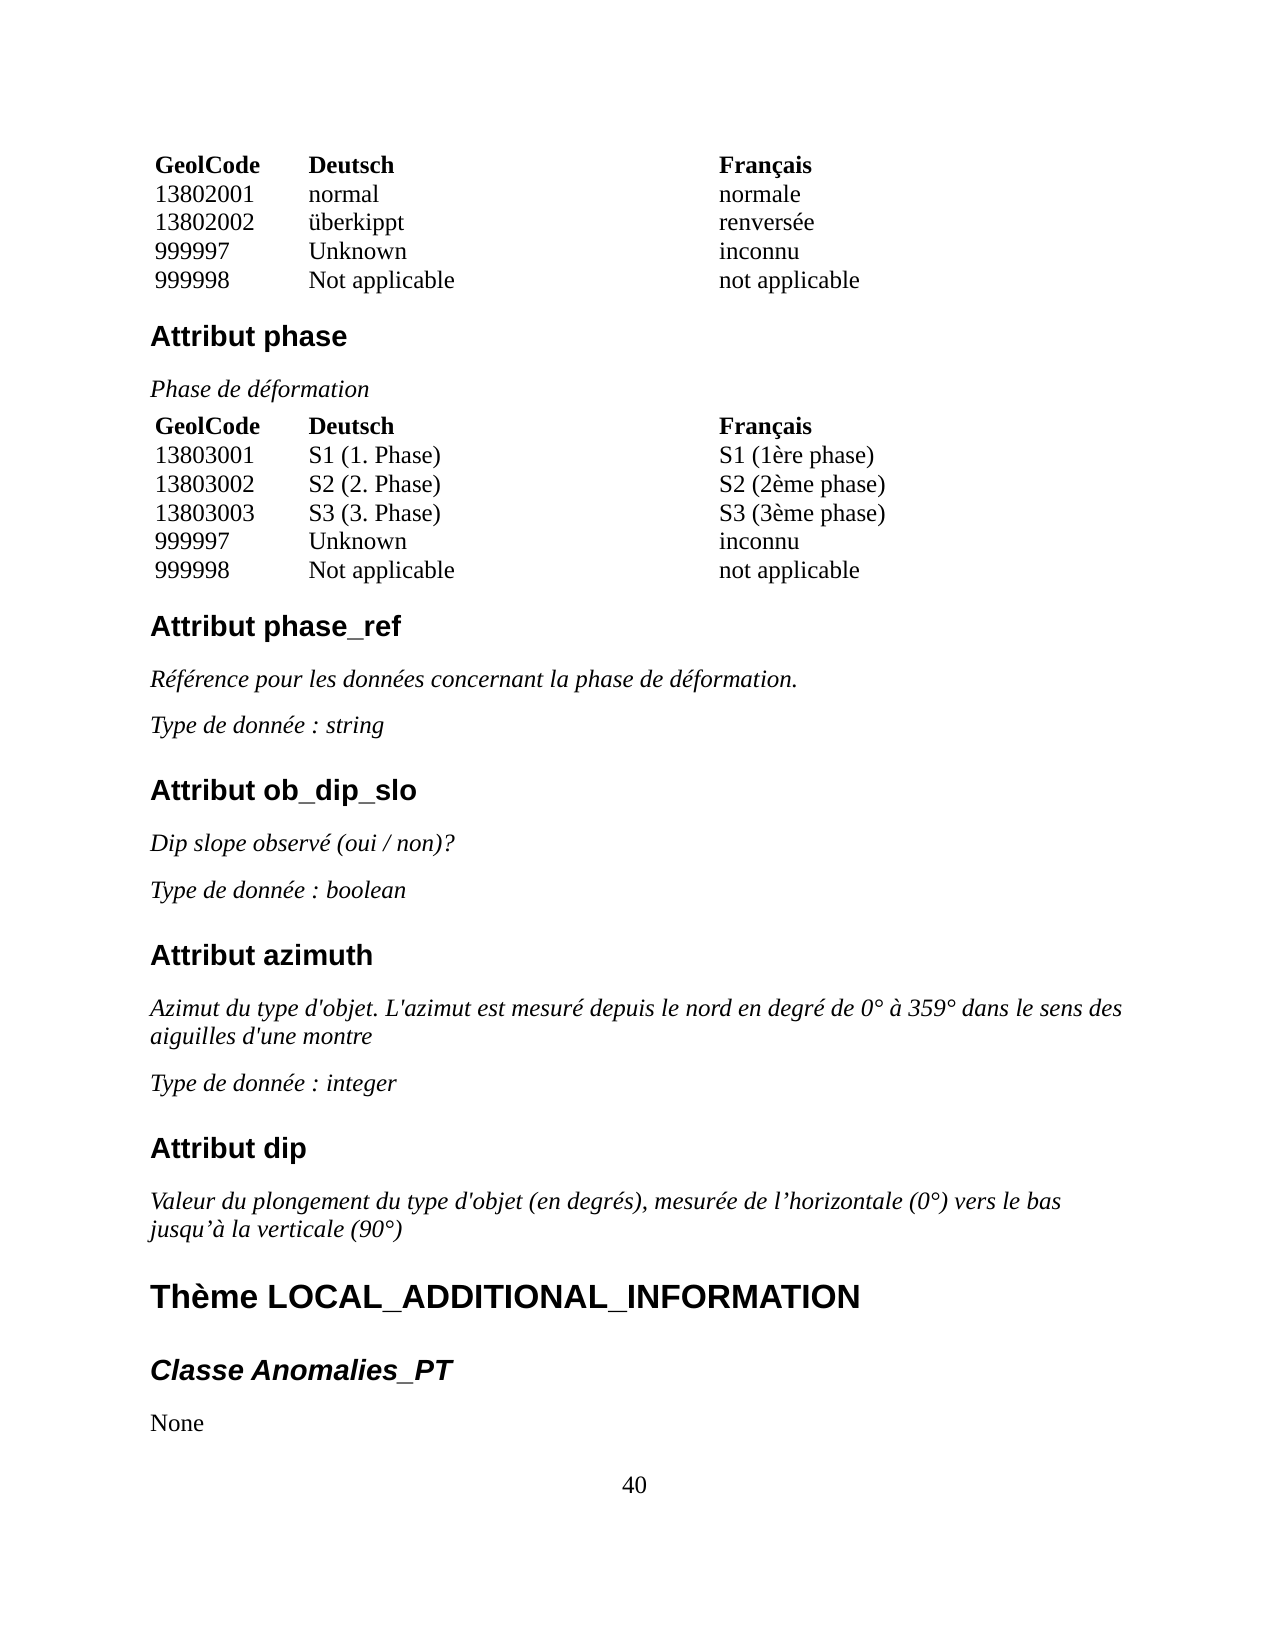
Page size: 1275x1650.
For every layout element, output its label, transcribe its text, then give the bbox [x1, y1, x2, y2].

table_cell S3 (3ème phase) [714, 498, 1125, 526]
subtitle Classe Anomalies_PT [150, 1353, 1125, 1387]
subtitle Attribut phase [150, 319, 1125, 352]
table_cell not applicable [714, 265, 1125, 294]
table_cell S1 (1. Phase) [304, 440, 714, 469]
table_cell Unknown [304, 526, 714, 555]
table_header GeolCode [150, 150, 304, 179]
table_cell 999997 [150, 236, 304, 265]
subtitle Attribut azimuth [150, 938, 1125, 971]
table_cell 13803002 [150, 469, 304, 498]
table_cell S1 (1ère phase) [714, 440, 1125, 469]
table_cell S3 (3. Phase) [304, 498, 714, 526]
subtitle Attribut ob_dip_slo [150, 773, 1125, 807]
table_cell Not applicable [304, 265, 714, 294]
text Type de donnée : integer [150, 1068, 1125, 1097]
table_header Français [714, 150, 1125, 179]
subtitle Thème LOCAL_ADDITIONAL_INFORMATION [150, 1277, 1125, 1316]
text None [150, 1408, 1125, 1437]
table_cell S2 (2ème phase) [714, 469, 1125, 498]
table_cell Unknown [304, 236, 714, 265]
table_cell 13803003 [150, 498, 304, 526]
table_header Français [714, 411, 1125, 440]
text Référence pour les données concernant la phase de déformation. [150, 664, 1125, 693]
text Type de donnée : boolean [150, 875, 1125, 904]
text Dip slope observé (oui / non)? [150, 828, 1125, 857]
table_cell 13803001 [150, 440, 304, 469]
table_cell normale [714, 179, 1125, 207]
text Type de donnée : string [150, 711, 1125, 739]
table_cell S2 (2. Phase) [304, 469, 714, 498]
text Phase de déformation [150, 374, 1125, 402]
table_cell normal [304, 179, 714, 207]
table_cell renversée [714, 208, 1125, 236]
table_cell not applicable [714, 555, 1125, 584]
table_cell 999998 [150, 265, 304, 294]
table_cell 999997 [150, 526, 304, 555]
table_cell 13802002 [150, 208, 304, 236]
table_cell inconnu [714, 526, 1125, 555]
text Azimut du type d'objet. L'azimut est mesuré depuis le nord en degré de 0° à 359° dans le sens des aiguilles d'une montre [150, 993, 1125, 1050]
table_header GeolCode [150, 411, 304, 440]
text Valeur du plongement du type d'objet (en degrés), mesurée de l’horizontale (0°) vers le bas jusqu’à la verticale (90°) [150, 1186, 1125, 1243]
table_header Deutsch [304, 411, 714, 440]
subtitle Attribut dip [150, 1131, 1125, 1164]
table_cell inconnu [714, 236, 1125, 265]
table_cell 999998 [150, 555, 304, 584]
table_cell Not applicable [304, 555, 714, 584]
table_cell überkippt [304, 208, 714, 236]
table_header Deutsch [304, 150, 714, 179]
table_cell 13802001 [150, 179, 304, 207]
subtitle Attribut phase_ref [150, 609, 1125, 642]
